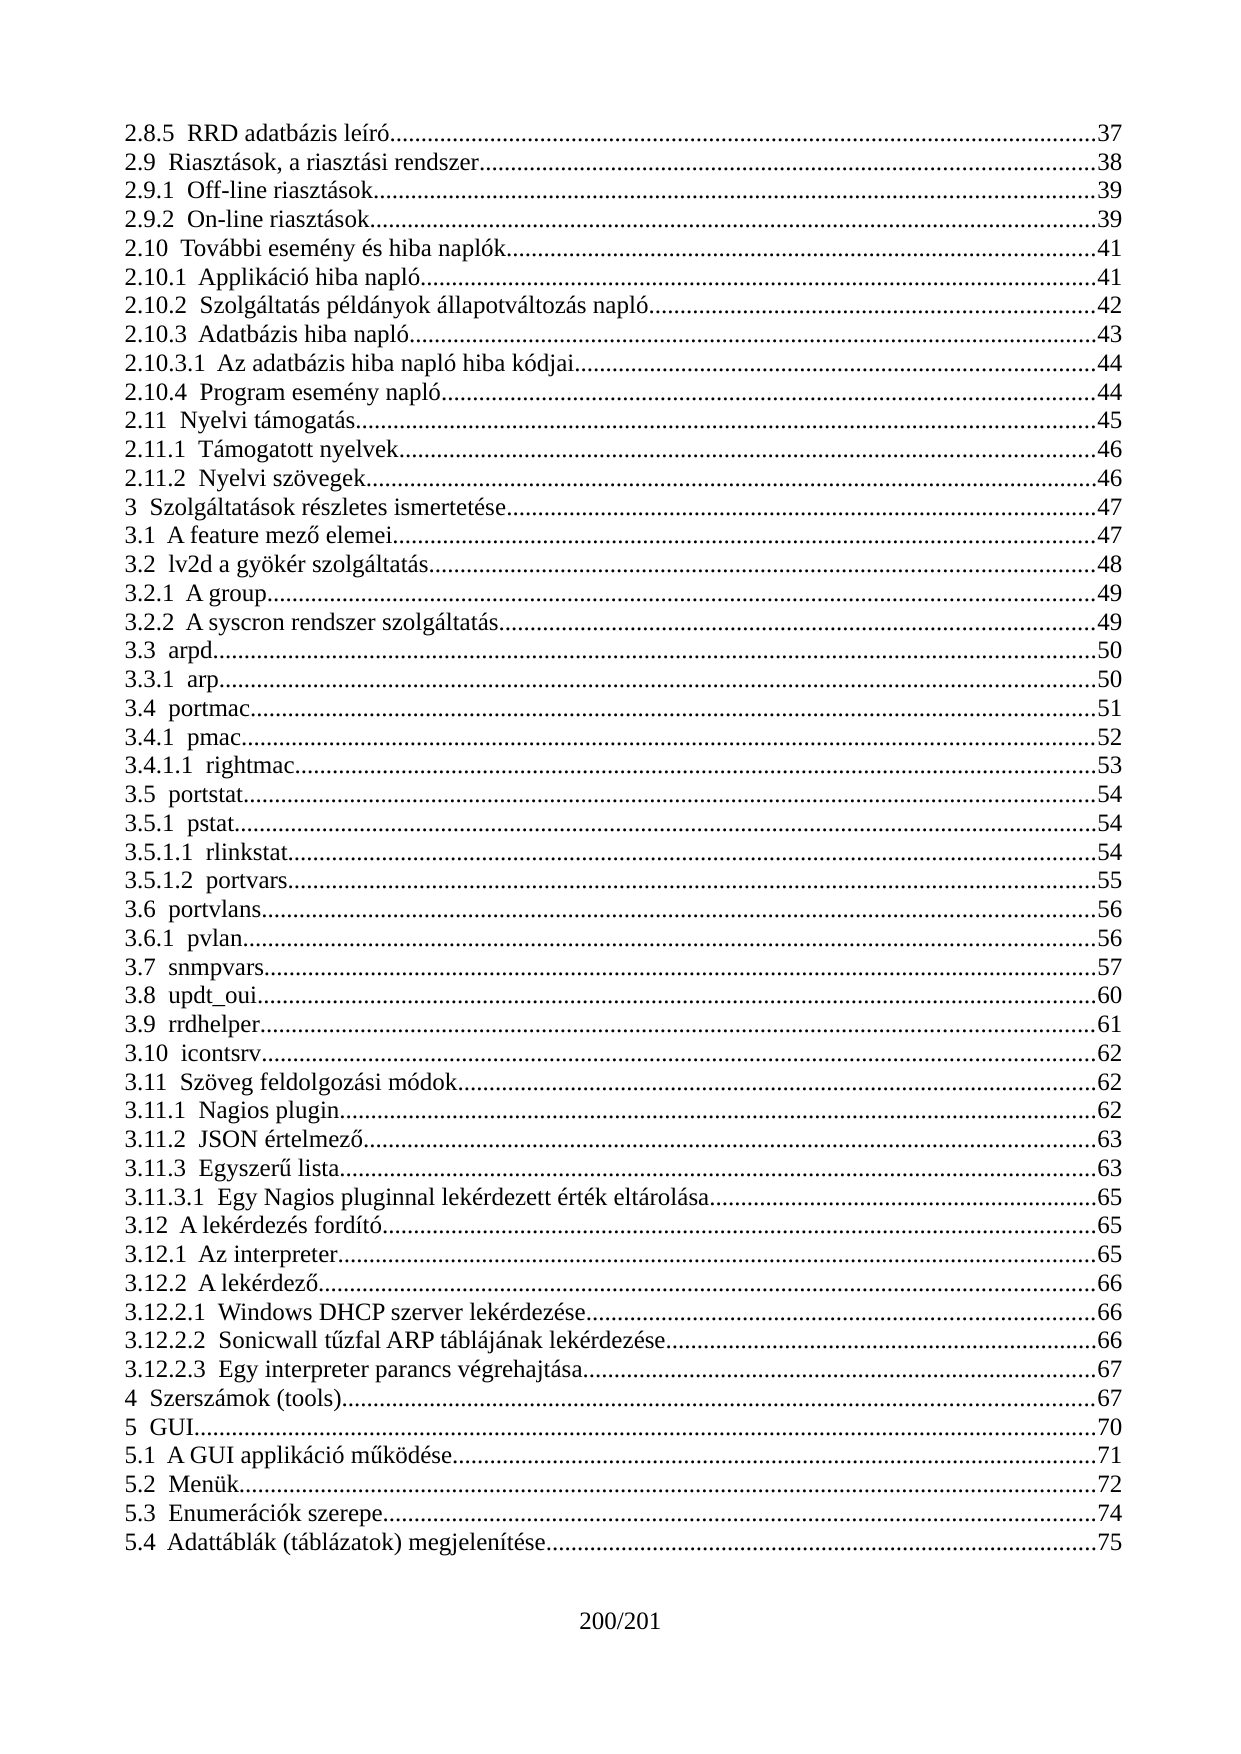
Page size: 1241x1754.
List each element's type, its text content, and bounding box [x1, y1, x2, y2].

text 3.11.3.1 Egy Nagios pluginnal lekérdezett érték eltárolása 65 [118, 1182, 1122, 1211]
text 3 Szolgáltatások részletes ismertetése 47 [118, 492, 1122, 521]
text 3.7 snmpvars 57 [118, 952, 1122, 981]
text 2.10.3 Adatbázis hiba napló 43 [118, 319, 1122, 348]
text 3.5.1 pstat 54 [118, 808, 1122, 837]
text 3.12.2.3 Egy interpreter parancs végrehajtása 67 [118, 1354, 1122, 1383]
text 2.11 Nyelvi támogatás 45 [118, 406, 1122, 434]
text 5.3 Enumerációk szerepe 74 [118, 1498, 1122, 1527]
text 3.9 rrdhelper 61 [118, 1009, 1122, 1038]
text 3.12 A lekérdezés fordító 65 [118, 1211, 1122, 1239]
text 2.8.5 RRD adatbázis leíró 37 [118, 118, 1122, 147]
text 5.4 Adattáblák (táblázatok) megjelenítése 75 [118, 1527, 1122, 1556]
text 3.4.1.1 rightmac 53 [118, 751, 1122, 779]
text 3.12.2.2 Sonicwall tűzfal ARP táblájának lekérdezése 66 [118, 1326, 1122, 1354]
text 3.6.1 pvlan 56 [118, 923, 1122, 952]
text 4 Szerszámok (tools) 67 [118, 1383, 1122, 1412]
text 3.5.1.2 portvars 55 [118, 866, 1122, 894]
text 3.11.3 Egyszerű lista 63 [118, 1153, 1122, 1182]
text 2.10.3.1 Az adatbázis hiba napló hiba kódjai 44 [118, 348, 1122, 377]
text 3.4 portmac 51 [118, 693, 1122, 722]
text 3.3 arpd 50 [118, 636, 1122, 664]
text 3.12.1 Az interpreter 65 [118, 1239, 1122, 1268]
text 2.10.2 Szolgáltatás példányok állapotváltozás napló 42 [118, 291, 1122, 319]
text 2.9 Riasztások, a riasztási rendszer 38 [118, 147, 1122, 176]
text 5 GUI 70 [118, 1412, 1122, 1441]
text 3.8 updt_oui 60 [118, 981, 1122, 1009]
text 3.6 portvlans 56 [118, 894, 1122, 923]
text 5.1 A GUI applikáció működése 71 [118, 1441, 1122, 1469]
text 3.3.1 arp 50 [118, 664, 1122, 693]
text 2.10 További esemény és hiba naplók 41 [118, 233, 1122, 262]
text 2.11.2 Nyelvi szövegek 46 [118, 463, 1122, 492]
text 3.10 icontsrv 62 [118, 1038, 1122, 1067]
text 2.10.4 Program esemény napló 44 [118, 377, 1122, 406]
text 2.9.1 Off-line riasztások 39 [118, 176, 1122, 204]
text 3.2.2 A syscron rendszer szolgáltatás 49 [118, 607, 1122, 636]
text 2.10.1 Applikáció hiba napló 41 [118, 262, 1122, 291]
text 3.5.1.1 rlinkstat 54 [118, 837, 1122, 866]
text 3.1 A feature mező elemei 47 [118, 521, 1122, 549]
text 5.2 Menük 72 [118, 1469, 1122, 1498]
text 3.12.2.1 Windows DHCP szerver lekérdezése 66 [118, 1297, 1122, 1326]
text 3.5 portstat 54 [118, 779, 1122, 808]
text 3.11.2 JSON értelmező 63 [118, 1124, 1122, 1153]
text 3.2.1 A group 49 [118, 578, 1122, 607]
text 3.12.2 A lekérdező 66 [118, 1268, 1122, 1297]
text 3.11.1 Nagios plugin 62 [118, 1096, 1122, 1124]
text 3.11 Szöveg feldolgozási módok 62 [118, 1067, 1122, 1096]
text 3.2 lv2d a gyökér szolgáltatás 48 [118, 549, 1122, 578]
text 2.11.1 Támogatott nyelvek 46 [118, 434, 1122, 463]
text 3.4.1 pmac 52 [118, 722, 1122, 751]
text 2.9.2 On-line riasztások 39 [118, 204, 1122, 233]
